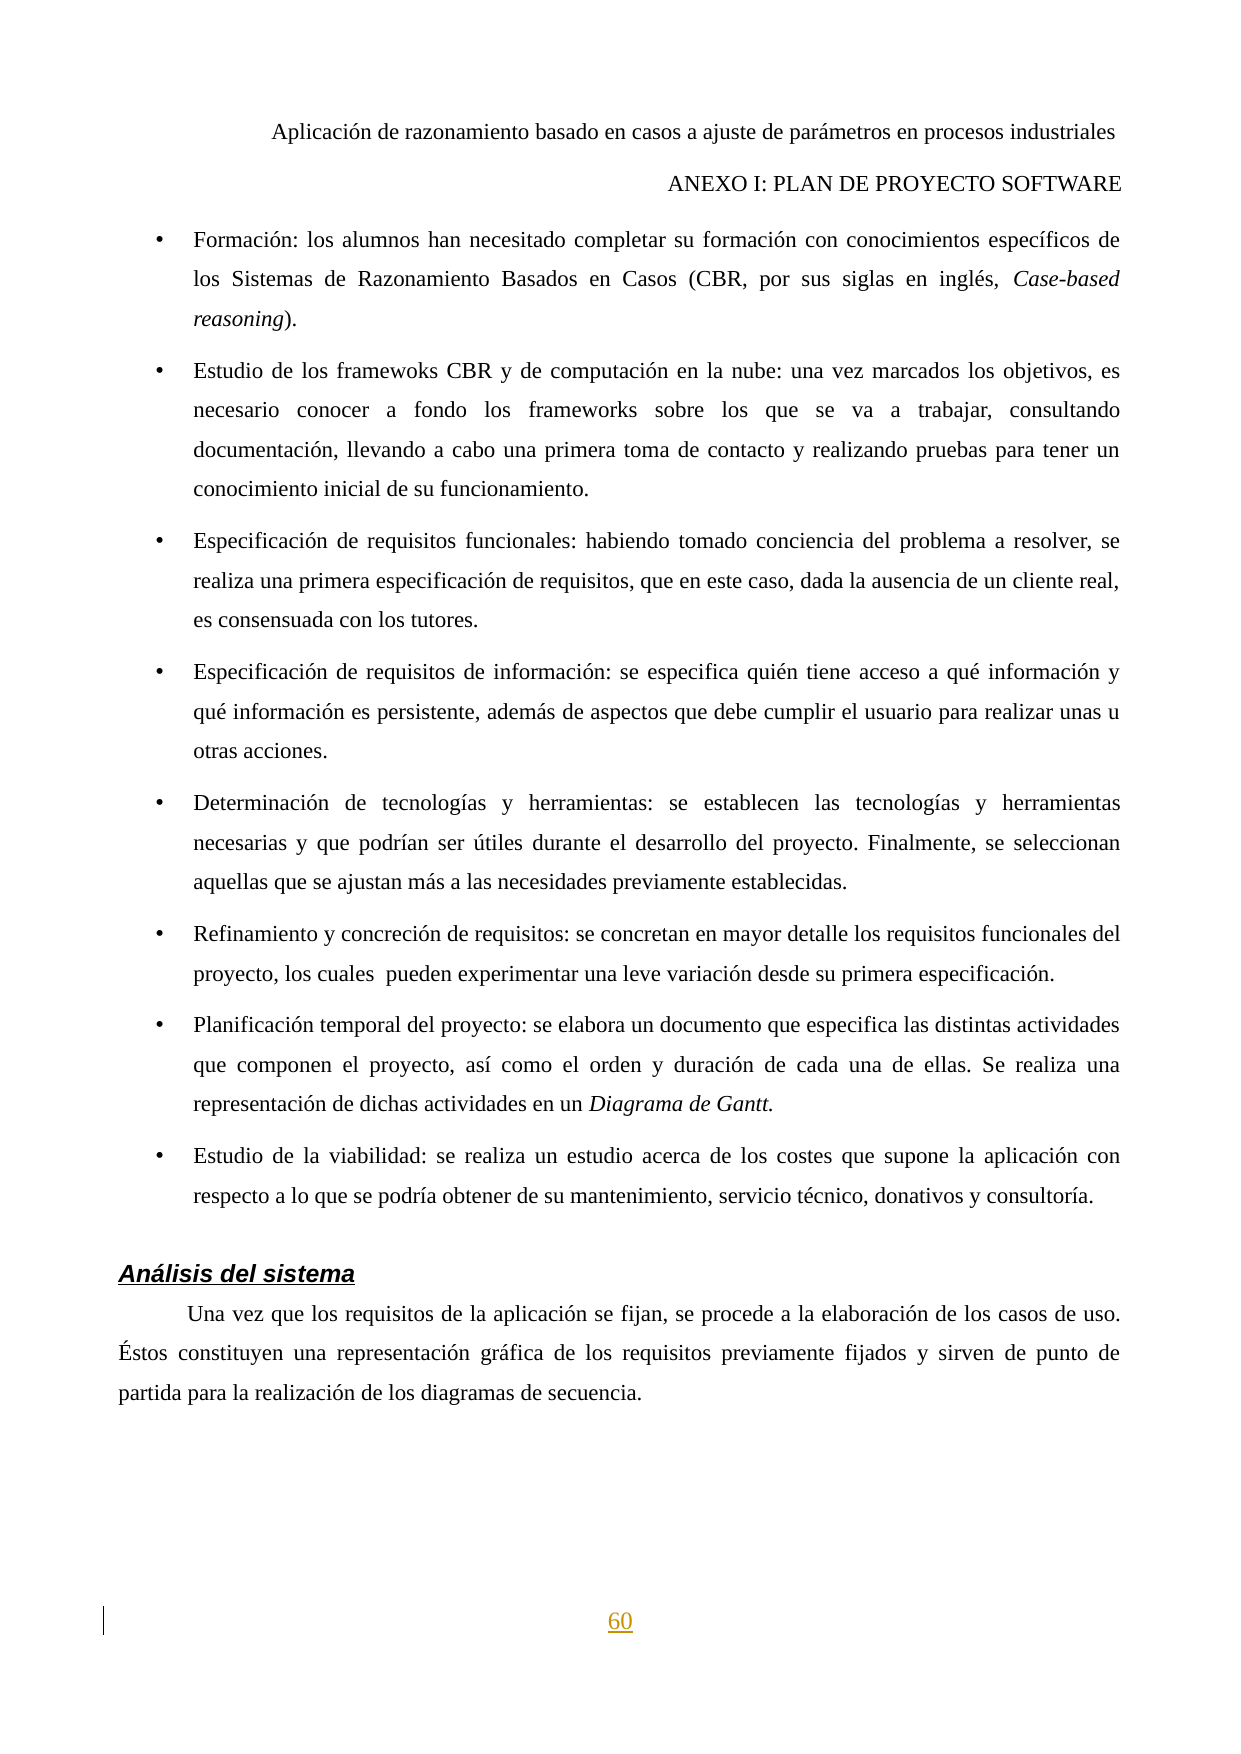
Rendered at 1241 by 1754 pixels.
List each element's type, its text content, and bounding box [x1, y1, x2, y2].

list Formación: los alumnos han necesitado completar su formación con conocimientos específicos de los Sistemas de Razonamiento Basados en Casos (CBR, por sus siglas en inglés, Case-based reasoning). [156, 226, 1122, 331]
subtitle Análisis del sistema [118, 1259, 1122, 1287]
list Estudio de los framewoks CBR y de computación en la nube: una vez marcados los objetivos, es necesario conocer a fondo los frameworks sobre los que se va a trabajar, consultando documentación, llevando a cabo una primera toma de contacto y realizando pruebas para tener un conocimiento inicial de su funcionamiento. [156, 357, 1122, 502]
list Especificación de requisitos de información: se especifica quién tiene acceso a qué información y qué información es persistente, además de aspectos que debe cumplir el usuario para realizar unas u otras acciones. [156, 658, 1122, 763]
list Refinamiento y concreción de requisitos: se concretan en mayor detalle los requisitos funcionales del proyecto, los cuales pueden experimentar una leve variación desde su primera especificación. [156, 920, 1122, 986]
list Especificación de requisitos funcionales: habiendo tomado conciencia del problema a resolver, se realiza una primera especificación de requisitos, que en este caso, dada la ausencia de un cliente real, es consensuada con los tutores. [156, 527, 1122, 633]
list Estudio de la viabilidad: se realiza un estudio acerca de los costes que supone la aplicación con respecto a lo que se podría obtener de su mantenimiento, servicio técnico, donativos y consultoría. [156, 1142, 1122, 1208]
text Una vez que los requisitos de la aplicación se fijan, se procede a la elaboración de los casos de uso. Éstos constituyen una representación gráfica de los requisitos previamente fijados y sirven de punto de partida para la realización de los diagramas de secuencia. [118, 1300, 1122, 1405]
list Determinación de tecnologías y herramientas: se establecen las tecnologías y herramientas necesarias y que podrían ser útiles durante el desarrollo del proyecto. Finalmente, se seleccionan aquellas que se ajustan más a las necesidades previamente establecidas. [156, 789, 1122, 894]
list Planificación temporal del proyecto: se elabora un documento que especifica las distintas actividades que componen el proyecto, así como el orden y duración de cada una de ellas. Se realiza una representación de dichas actividades en un Diagrama de Gantt. [156, 1012, 1122, 1117]
